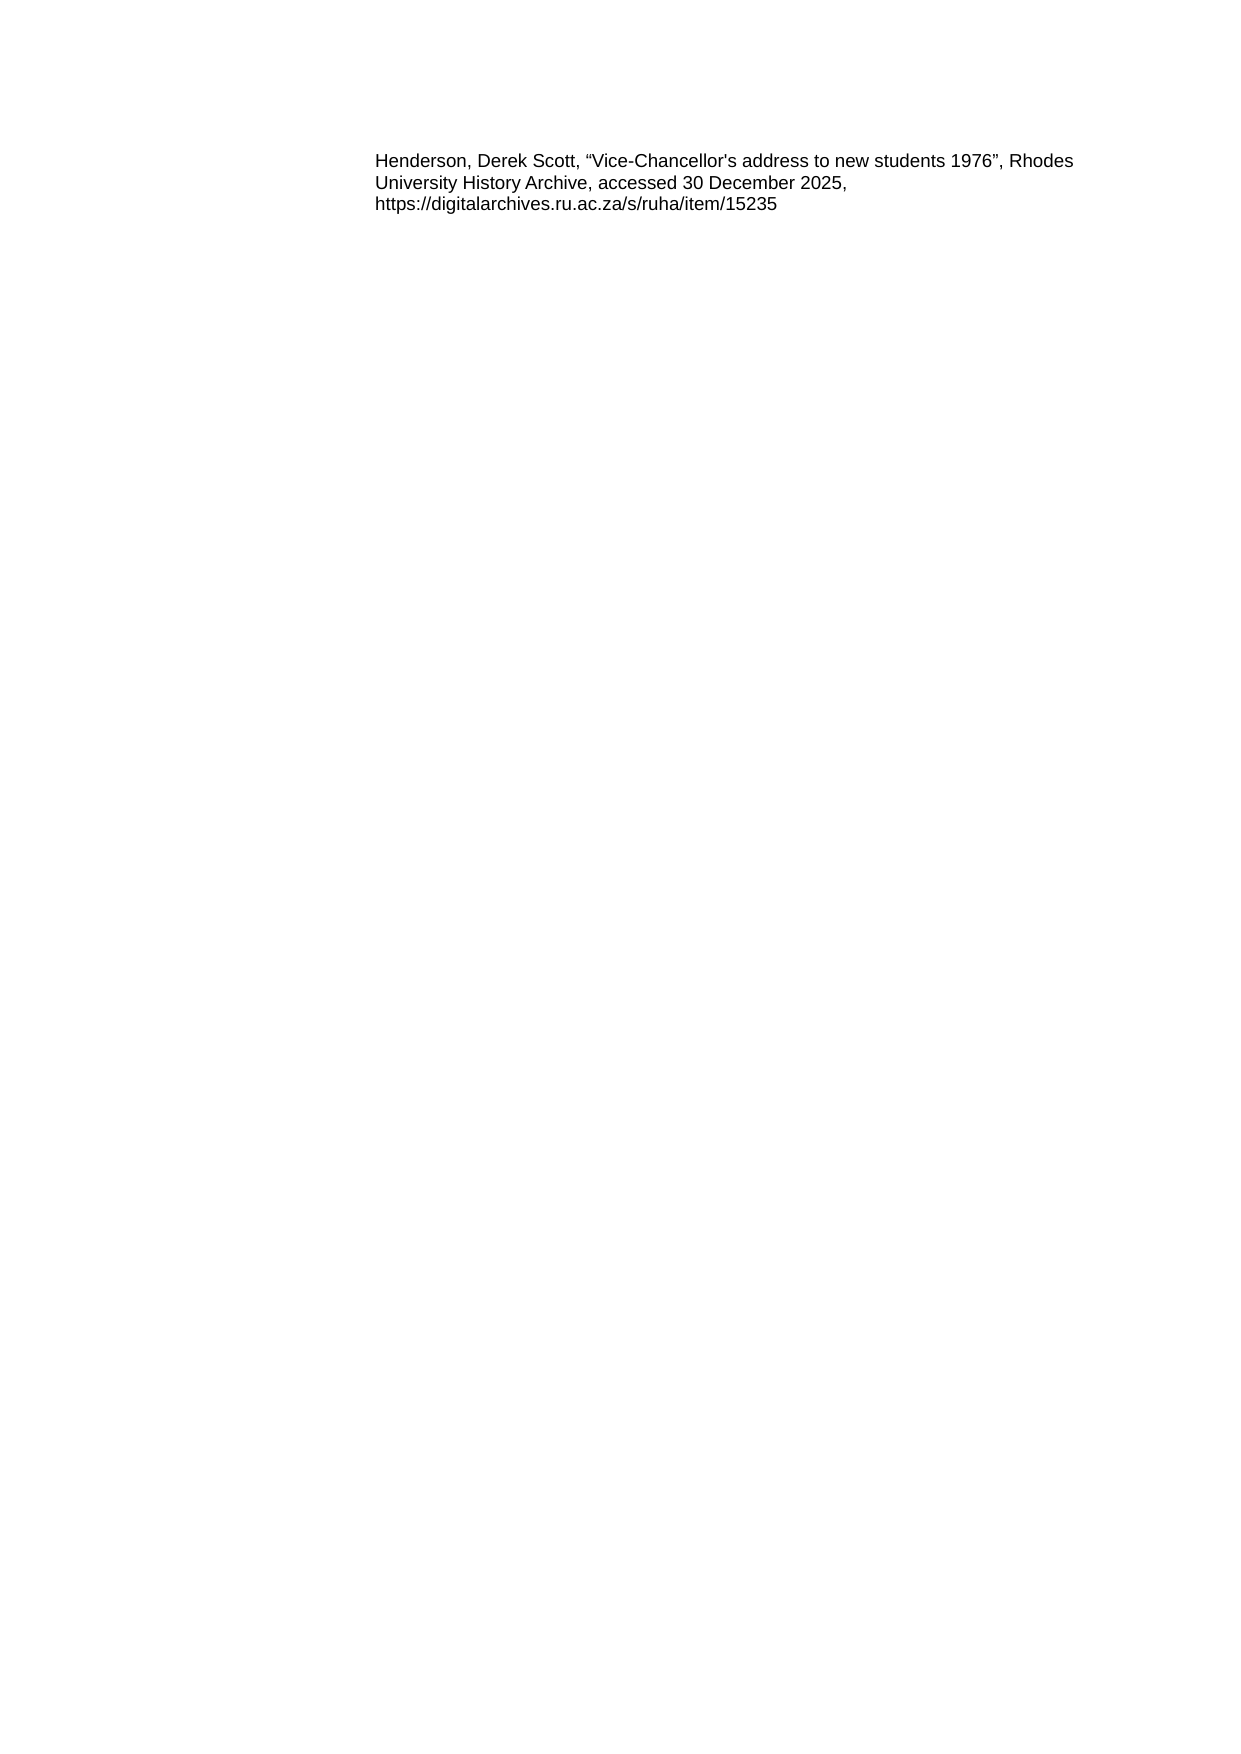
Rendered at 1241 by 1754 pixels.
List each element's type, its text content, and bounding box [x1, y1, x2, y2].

text Henderson, Derek Scott, “Vice-Chancellor's address to new students 1976”, Rhodes University History Archive, accessed 30 December 2025, https://digitalarchives.ru.ac.za/s/ruha/item/15235 [375, 150, 1090, 215]
